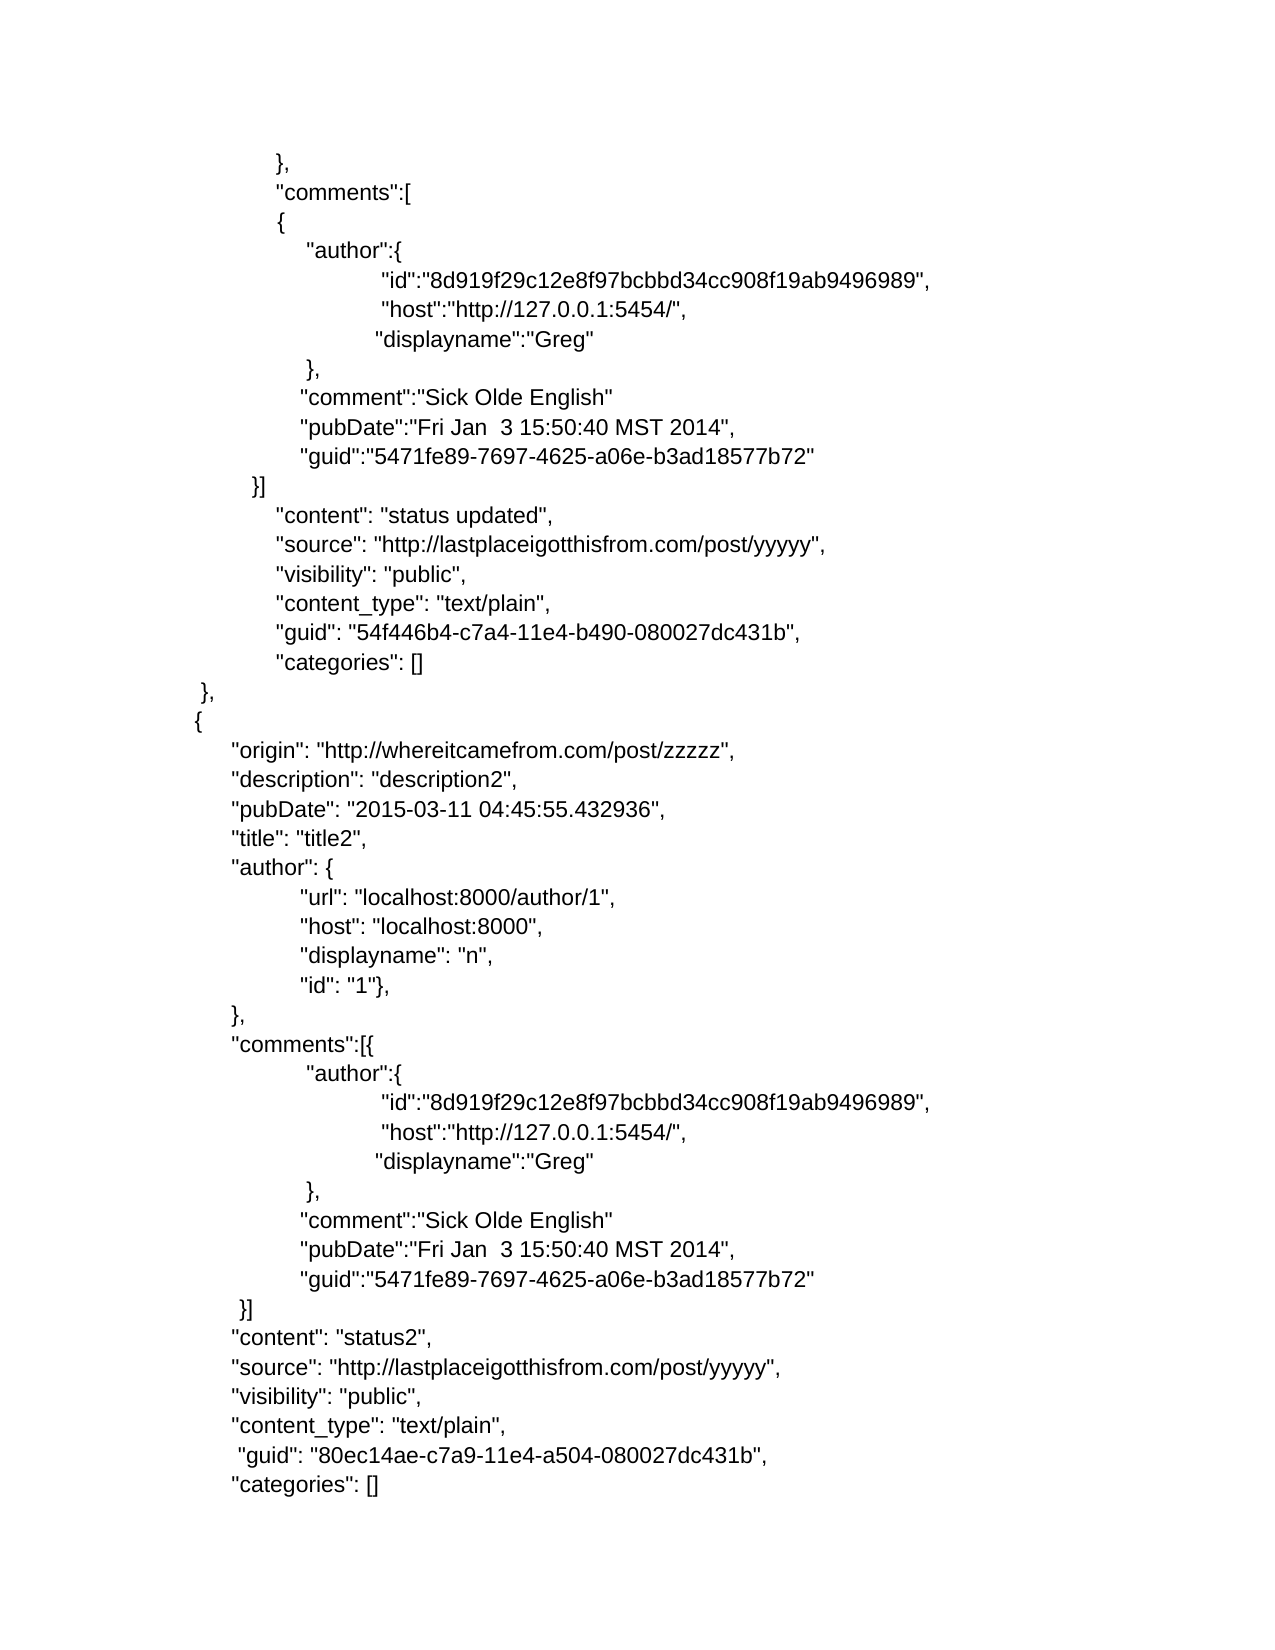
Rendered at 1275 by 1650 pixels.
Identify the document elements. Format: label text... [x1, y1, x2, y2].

text "comments":[ [150, 179, 1125, 205]
text "pubDate":"Fri Jan 3 15:50:40 MST 2014", [150, 1237, 1125, 1262]
text "host":"http://127.0.0.1:5454/", [150, 1119, 1125, 1145]
text }, [150, 1178, 1125, 1204]
text "pubDate":"Fri Jan 3 15:50:40 MST 2014", [150, 414, 1125, 440]
text "title": "title2", [150, 826, 1125, 851]
text "source": "http://lastplaceigotthisfrom.com/post/yyyyy", [150, 1354, 1125, 1380]
text "id":"8d919f29c12e8f97bcbbd34cc908f19ab9496989", [150, 1090, 1125, 1116]
text "guid": "80ec14ae-c7a9-11e4-a504-080027dc431b", [150, 1442, 1125, 1468]
text "pubDate": "2015-03-11 04:45:55.432936", [150, 796, 1125, 822]
text "host": "localhost:8000", [150, 914, 1125, 939]
text { [150, 209, 1125, 234]
text "categories": [] [225, 649, 1125, 675]
text { [150, 708, 1125, 734]
text }, [150, 1002, 1125, 1027]
text "displayname":"Greg" [150, 1149, 1125, 1174]
text "guid":"5471fe89-7697-4625-a06e-b3ad18577b72" [150, 444, 1125, 469]
text }] [150, 473, 1125, 499]
text }] [150, 1296, 1125, 1321]
text "source": "http://lastplaceigotthisfrom.com/post/yyyyy", [225, 532, 1125, 557]
text }, [150, 356, 1125, 381]
text }, [150, 679, 1125, 704]
text "author":{ [150, 1061, 1125, 1086]
text "guid": "54f446b4-c7a4-11e4-b490-080027dc431b", [225, 620, 1125, 646]
text "author":{ [150, 238, 1125, 264]
text "guid":"5471fe89-7697-4625-a06e-b3ad18577b72" [150, 1266, 1125, 1292]
text "id":"8d919f29c12e8f97bcbbd34cc908f19ab9496989", [150, 267, 1125, 293]
text "comment":"Sick Olde English" [150, 1207, 1125, 1233]
text "host":"http://127.0.0.1:5454/", [150, 297, 1125, 322]
text "description": "description2", [150, 767, 1125, 792]
text "content": "status updated", [225, 502, 1125, 528]
text "displayname":"Greg" [150, 326, 1125, 352]
text }, [225, 150, 1125, 176]
text "visibility": "public", [150, 1384, 1125, 1409]
text "origin": "http://whereitcamefrom.com/post/zzzzz", [150, 737, 1125, 763]
text "url": "localhost:8000/author/1", [150, 884, 1125, 910]
text "content": "status2", [150, 1325, 1125, 1351]
text "author": { [150, 855, 1125, 881]
text "visibility": "public", [225, 561, 1125, 587]
text "categories": [] [150, 1472, 1125, 1497]
text "comment":"Sick Olde English" [150, 385, 1125, 411]
text "content_type": "text/plain", [225, 591, 1125, 616]
text "id": "1"}, [150, 972, 1125, 998]
text "comments":[{ [150, 1031, 1125, 1057]
text "displayname": "n", [150, 943, 1125, 969]
text "content_type": "text/plain", [150, 1413, 1125, 1439]
